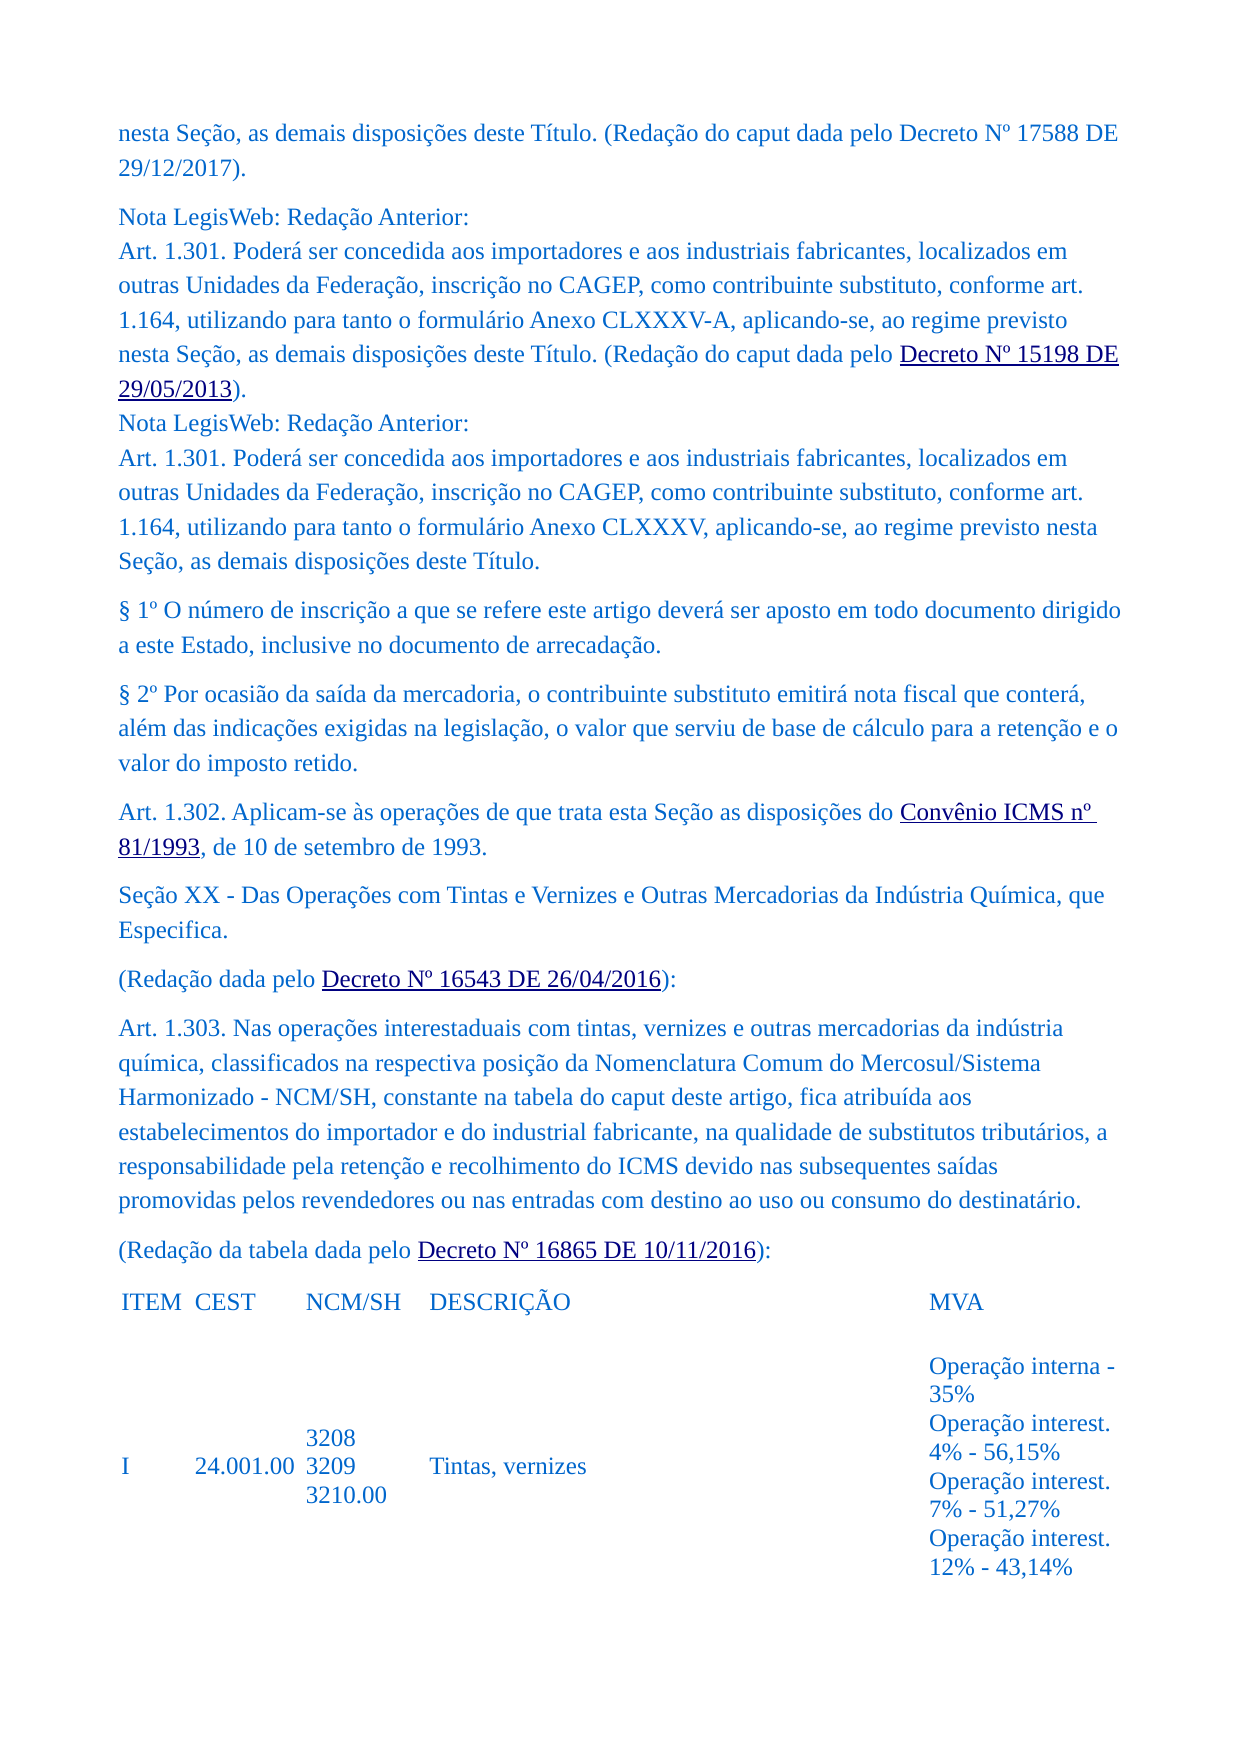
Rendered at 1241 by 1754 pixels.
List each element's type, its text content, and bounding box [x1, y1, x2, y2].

text Art. 1.303. Nas operações interestaduais com tintas, vernizes e outras mercadorias da indústria química, classificados na respectiva posição da Nomenclatura Comum do Mercosul/Sistema Harmonizado - NCM/SH, constante na tabela do caput deste artigo, fica atribuída aos estabelecimentos do importador e do industrial fabricante, na qualidade de substitutos tributários, a responsabilidade pela retenção e recolhimento do ICMS devido nas subsequentes saídas promovidas pelos revendedores ou nas entradas com destino ao uso ou consumo do destinatário. [118, 1013, 1122, 1214]
table_header DESCRIÇÃO [426, 1284, 926, 1348]
table_header ITEM [118, 1284, 192, 1348]
table_header MVA [926, 1284, 1122, 1348]
text nesta Seção, as demais disposições deste Título. (Redação do caput dada pelo Decreto Nº 17588 DE 29/12/2017). [118, 118, 1122, 181]
table_cell I [118, 1348, 192, 1613]
table_header NCM/SH [303, 1284, 426, 1348]
table_cell Tintas, vernizes [426, 1348, 926, 1613]
text (Redação dada pelo Decreto Nº 16543 DE 26/04/2016): [118, 964, 1122, 993]
text Art. 1.302. Aplicam-se às operações de que trata esta Seção as disposições do Convênio ICMS nº 81/1993, de 10 de setembro de 1993. [118, 797, 1122, 860]
text Seção XX - Das Operações com Tintas e Vernizes e Outras Mercadorias da Indústria Química, que Especifica. [118, 881, 1122, 944]
table_cell 24.001.00 [192, 1348, 303, 1613]
text Nota LegisWeb: Redação Anterior: Art. 1.301. Poderá ser concedida aos importadores e aos industriais fabricantes, localizados em outras Unidades da Federação, inscrição no CAGEP, como contribuinte substituto, conforme art. 1.164, utilizando para tanto o formulário Anexo CLXXXV-A, aplicando-se, ao regime previsto nesta Seção, as demais disposições deste Título. (Redação do caput dada pelo Decreto Nº 15198 DE 29/05/2013). [118, 202, 1122, 403]
table_cell Operação interna - 35% Operação interest. 4% - 56,15% Operação interest. 7% - 51,27% Operação interest. 12% - 43,14% [926, 1348, 1122, 1613]
table_cell 3208 3209 3210.00 [303, 1348, 426, 1613]
text § 1º O número de inscrição a que se refere este artigo deverá ser aposto em todo documento dirigido a este Estado, inclusive no documento de arrecadação. [118, 596, 1122, 659]
table_header CEST [192, 1284, 303, 1348]
text § 2º Por ocasião da saída da mercadoria, o contribuinte substituto emitirá nota fiscal que conterá, além das indicações exigidas na legislação, o valor que serviu de base de cálculo para a retenção e o valor do imposto retido. [118, 679, 1122, 777]
text (Redação da tabela dada pelo Decreto Nº 16865 DE 10/11/2016): [118, 1235, 1122, 1263]
text Nota LegisWeb: Redação Anterior: Art. 1.301. Poderá ser concedida aos importadores e aos industriais fabricantes, localizados em outras Unidades da Federação, inscrição no CAGEP, como contribuinte substituto, conforme art. 1.164, utilizando para tanto o formulário Anexo CLXXXV, aplicando-se, ao regime previsto nesta Seção, as demais disposições deste Título. [118, 408, 1122, 575]
